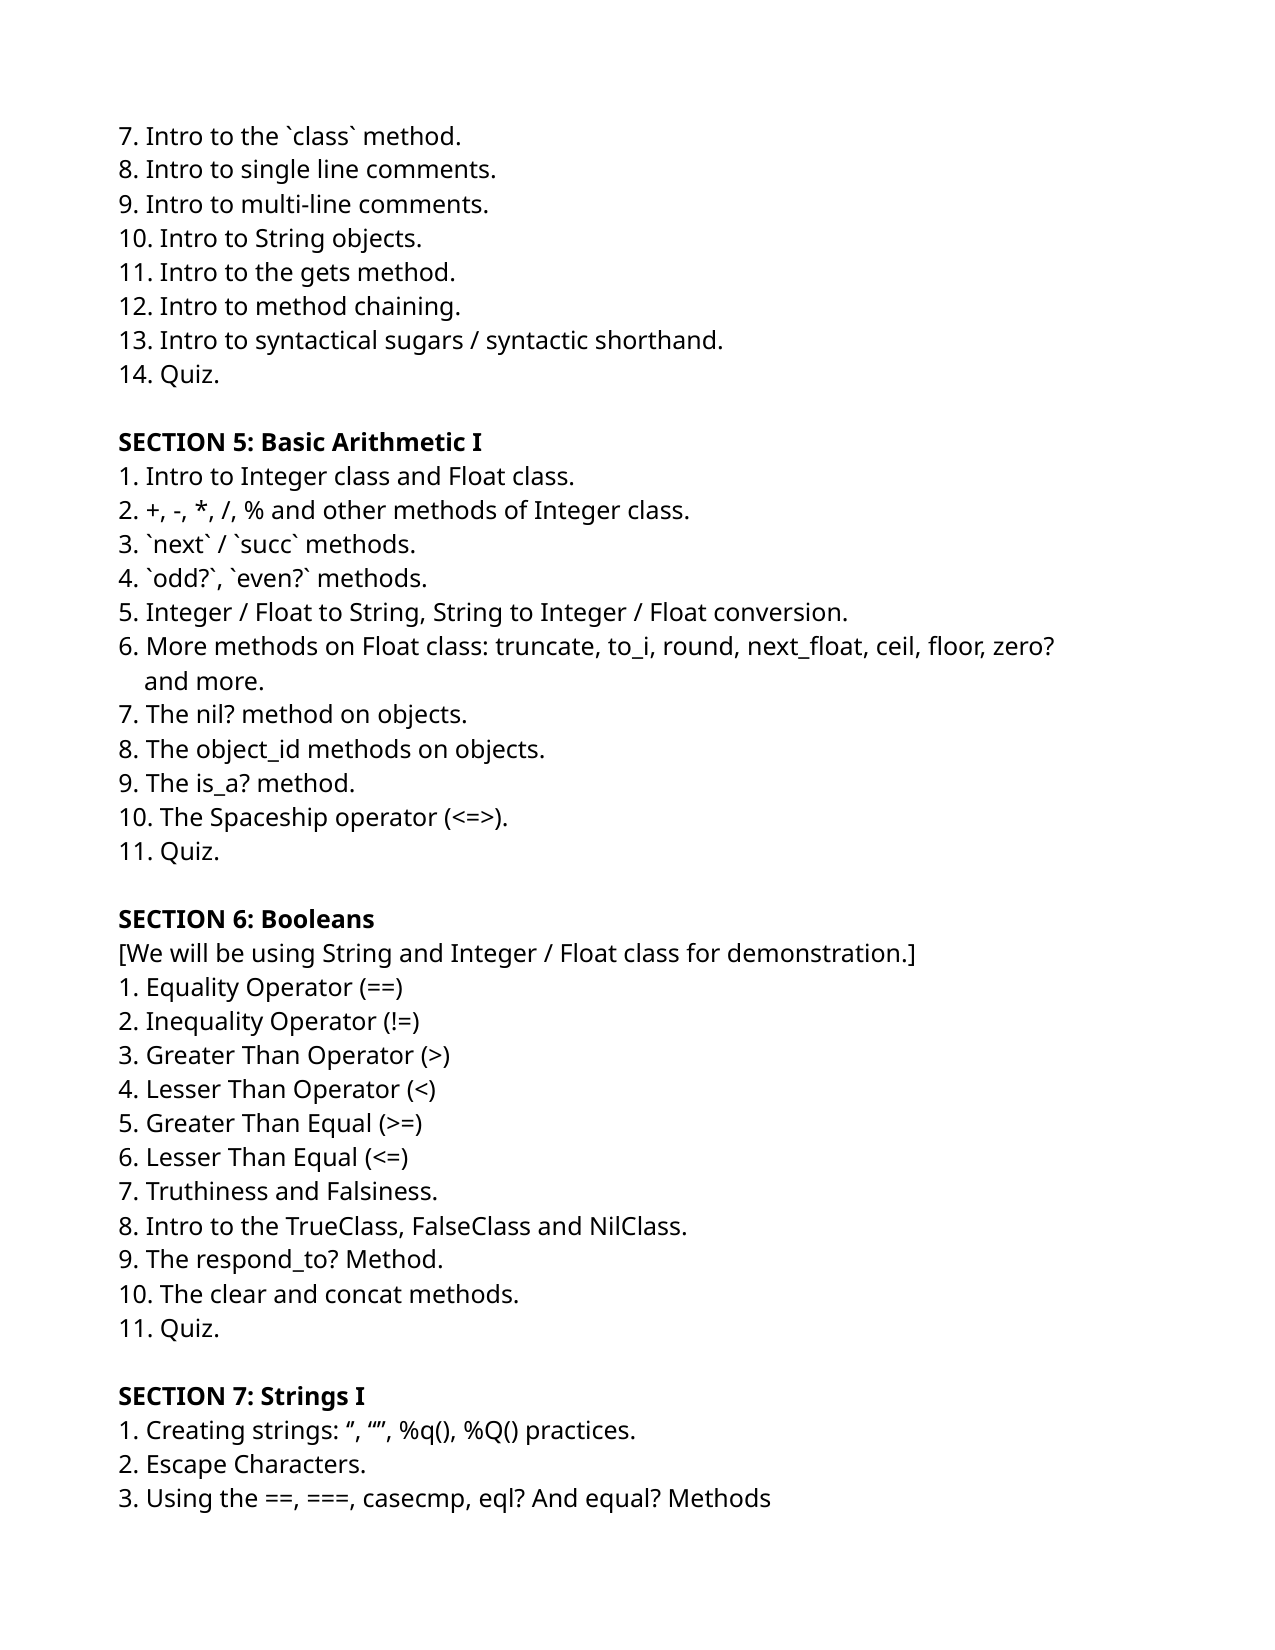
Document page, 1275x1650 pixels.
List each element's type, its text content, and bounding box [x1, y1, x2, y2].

text 7. Truthiness and Falsiness. [118, 1174, 1157, 1208]
text 2. Escape Characters. [118, 1447, 1157, 1481]
text 14. Quiz. [118, 357, 1157, 391]
text 12. Intro to method chaining. [118, 288, 1157, 322]
text 8. The object_id methods on objects. [118, 731, 1157, 765]
text 5. Integer / Float to String, String to Integer / Float conversion. [118, 595, 1157, 629]
text 5. Greater Than Equal (>=) [118, 1106, 1157, 1140]
text 6. More methods on Float class: truncate, to_i, round, next_float, ceil, floor, zero? [118, 629, 1157, 663]
text SECTION 7: Strings I [118, 1378, 1157, 1412]
text SECTION 5: Basic Arithmetic I [118, 425, 1157, 459]
text 10. The clear and concat methods. [118, 1276, 1157, 1310]
text 7. The nil? method on objects. [118, 697, 1157, 731]
text 8. Intro to the TrueClass, FalseClass and NilClass. [118, 1208, 1157, 1242]
text 9. The is_a? method. [118, 765, 1157, 799]
text 10. Intro to String objects. [118, 220, 1157, 254]
text 3. `next` / `succ` methods. [118, 527, 1157, 561]
text 11. Quiz. [118, 833, 1157, 867]
text 13. Intro to syntactical sugars / syntactic shorthand. [118, 322, 1157, 357]
text 9. Intro to multi-line comments. [118, 186, 1157, 220]
text [We will be using String and Integer / Float class for demonstration.] [118, 936, 1157, 970]
text SECTION 6: Booleans [118, 902, 1157, 936]
text 10. The Spaceship operator (<=>). [118, 799, 1157, 833]
text 4. `odd?`, `even?` methods. [118, 561, 1157, 595]
text 7. Intro to the `class` method. [118, 118, 1157, 152]
text and more. [118, 663, 1157, 697]
text 3. Greater Than Operator (>) [118, 1038, 1157, 1072]
text 1. Intro to Integer class and Float class. [118, 459, 1157, 493]
text 11. Intro to the gets method. [118, 254, 1157, 288]
text 8. Intro to single line comments. [118, 152, 1157, 186]
text 2. +, -, *, /, % and other methods of Integer class. [118, 493, 1157, 527]
text 9. The respond_to? Method. [118, 1242, 1157, 1276]
text 1. Creating strings: ‘’, “”, %q(), %Q() practices. [118, 1412, 1157, 1447]
text 1. Equality Operator (==) [118, 970, 1157, 1004]
text 4. Lesser Than Operator (<) [118, 1072, 1157, 1106]
text 3. Using the ==, ===, casecmp, eql? And equal? Methods [118, 1481, 1157, 1515]
text 11. Quiz. [118, 1310, 1157, 1344]
text 2. Inequality Operator (!=) [118, 1004, 1157, 1038]
text 6. Lesser Than Equal (<=) [118, 1140, 1157, 1174]
